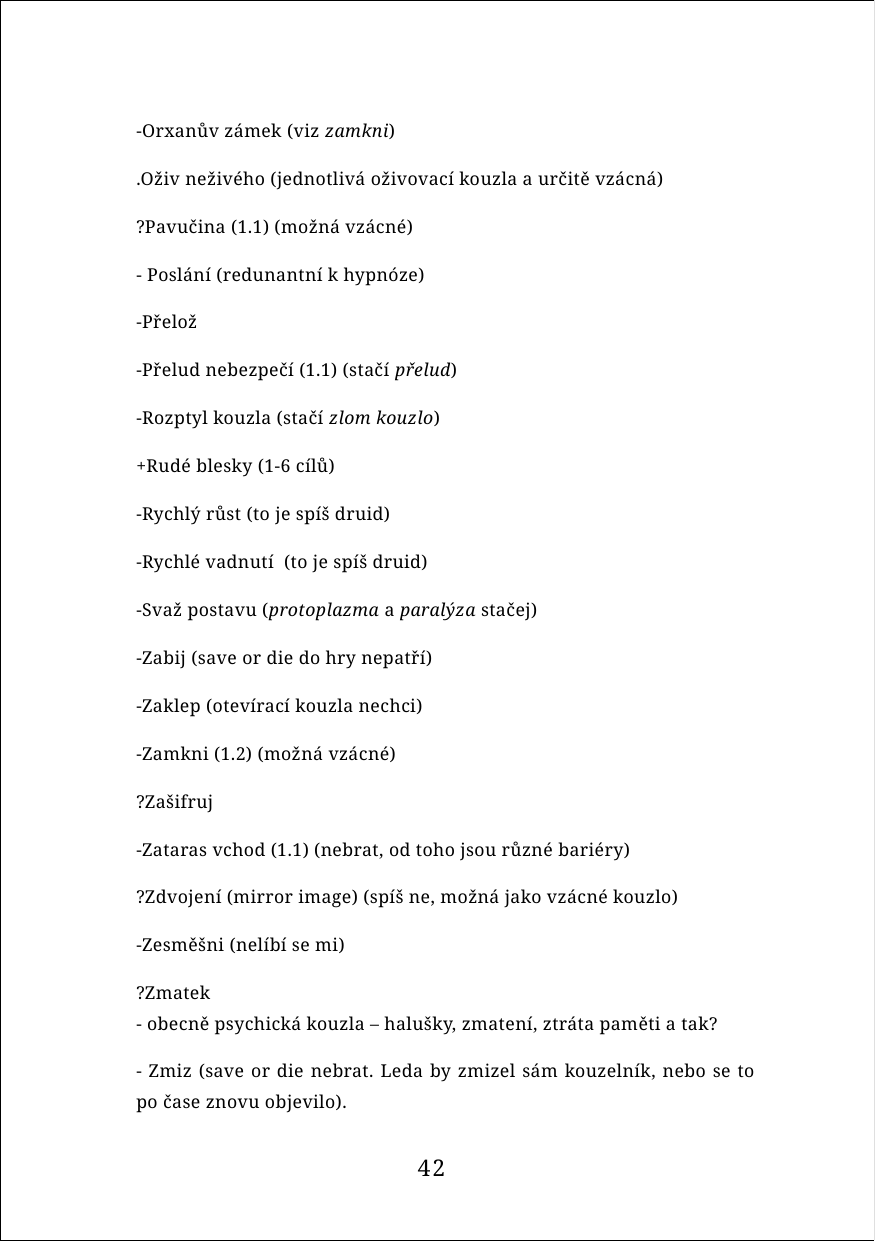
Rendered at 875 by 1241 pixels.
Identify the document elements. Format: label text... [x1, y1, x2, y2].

text -Orxanův zámek (viz zamkni) [136, 118, 756, 142]
text ?Zdvojení (mirror image) (spíš ne, možná jako vzácné kouzlo) [136, 885, 756, 909]
text -Svaž postavu (protoplazma a paralýza stačej) [136, 597, 756, 622]
text -Zataras vchod (1.1) (nebrat, od toho jsou různé bariéry) [136, 837, 756, 861]
text ?Zmatek - obecně psychická kouzla – halušky, zmatení, ztráta paměti a tak? [136, 981, 756, 1035]
text ?Pavučina (1.1) (možná vzácné) [136, 214, 756, 238]
text -Zaklep (otevírací kouzla nechci) [136, 693, 756, 717]
text .Oživ neživého (jednotlivá oživovací kouzla a určitě vzácná) [136, 166, 756, 190]
text -Zesměšni (nelíbí se mi) [136, 933, 756, 957]
text -Rychlý růst (to je spíš druid) [136, 502, 756, 526]
text -Zamkni (1.2) (možná vzácné) [136, 741, 756, 765]
text -Přelož [136, 310, 756, 334]
text -Zabij (save or die do hry nepatří) [136, 645, 756, 669]
text +Rudé blesky (1-6 cílů) [136, 454, 756, 478]
text - Poslání (redunantní k hypnóze) [136, 262, 756, 286]
text -Přelud nebezpečí (1.1) (stačí přelud) [136, 358, 756, 382]
text -Rychlé vadnutí (to je spíš druid) [136, 549, 756, 574]
text - Zmiz (save or die nebrat. Leda by zmizel sám kouzelník, nebo se to po čase znovu objevilo). [136, 1059, 756, 1113]
text -Rozptyl kouzla (stačí zlom kouzlo) [136, 406, 756, 430]
text ?Zašifruj [136, 789, 756, 813]
